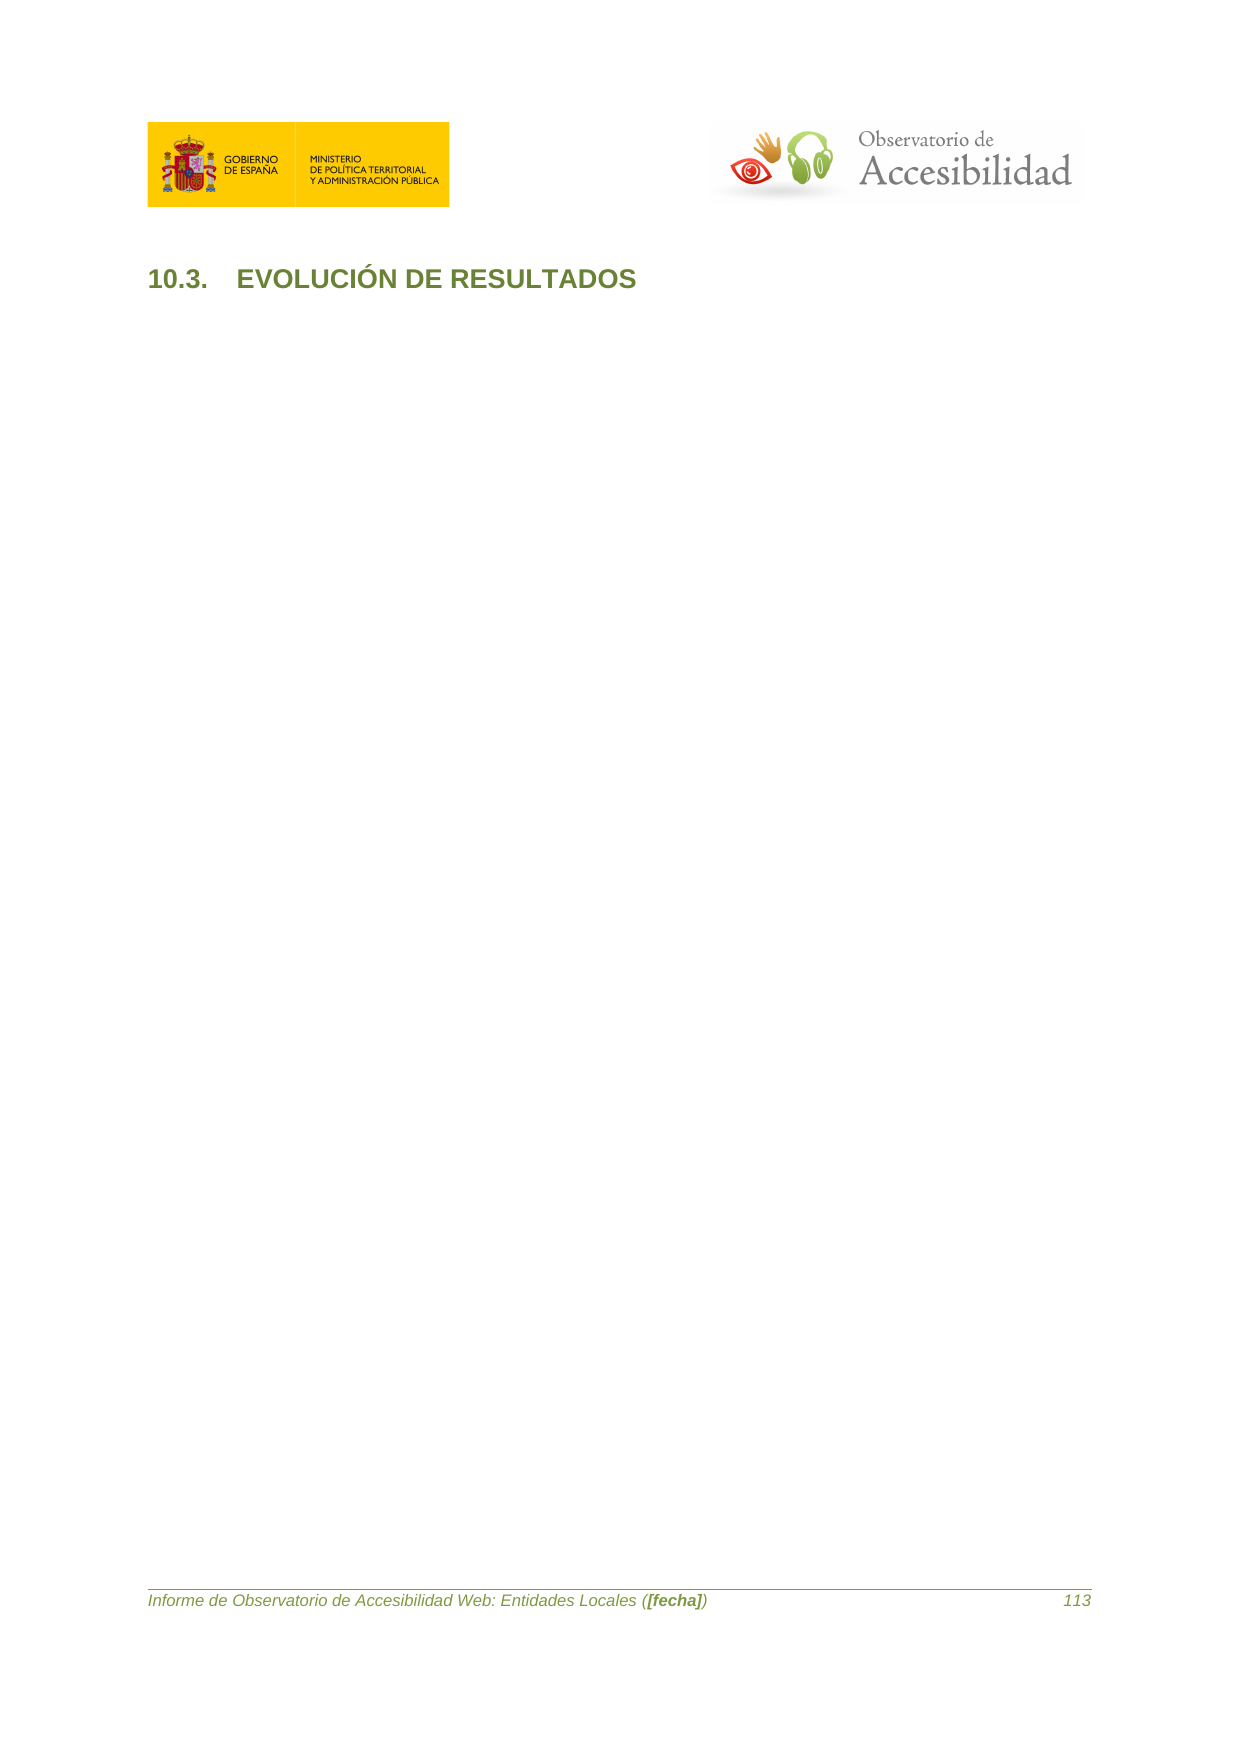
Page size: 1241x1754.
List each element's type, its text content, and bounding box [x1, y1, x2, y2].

list Evolución de resultados [148, 263, 1092, 294]
